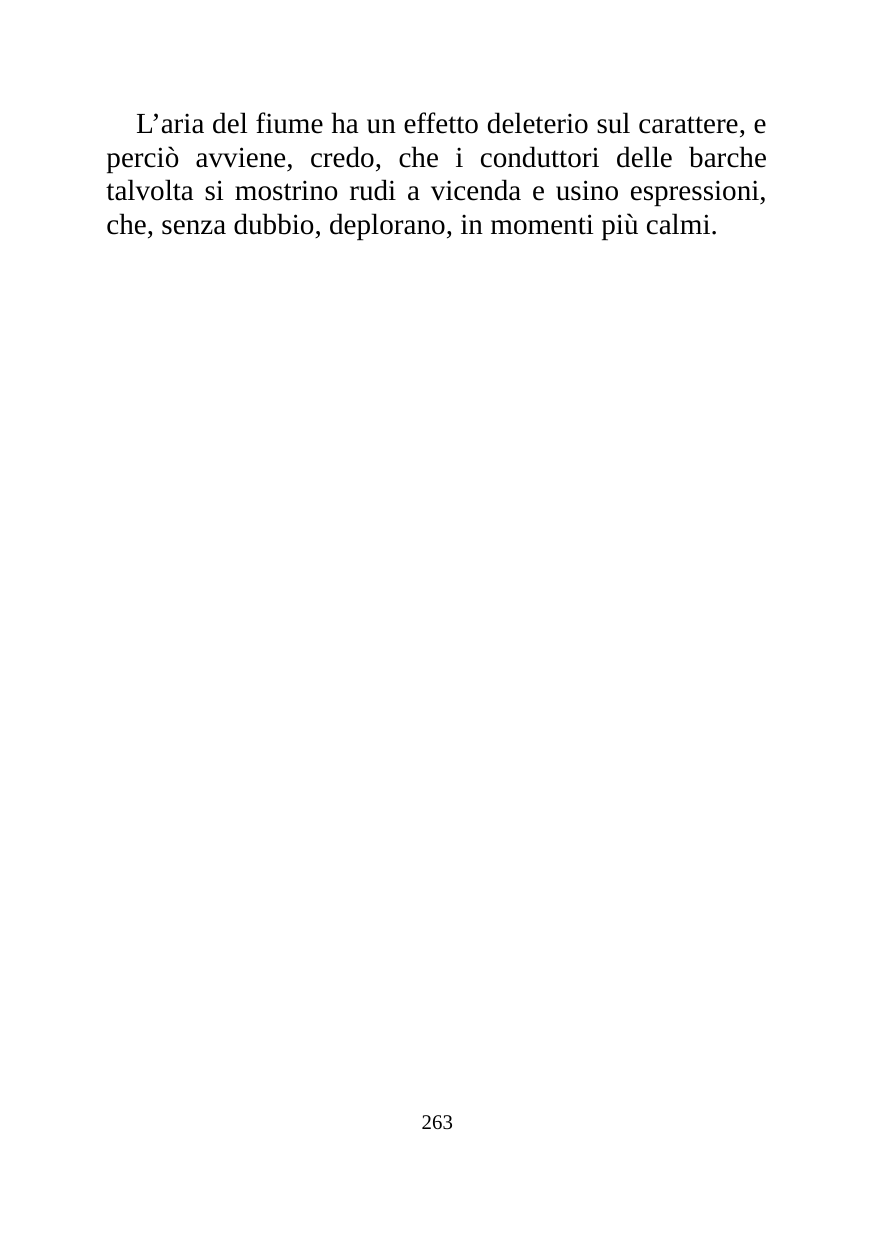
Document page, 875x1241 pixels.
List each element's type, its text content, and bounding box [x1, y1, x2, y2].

text L’aria del fiume ha un effetto deleterio sul carattere, e perciò avviene, credo, che i conduttori delle barche talvolta si mostrino rudi a vicenda e usino espressioni, che, senza dubbio, deplorano, in momenti più calmi. [106, 106, 768, 240]
